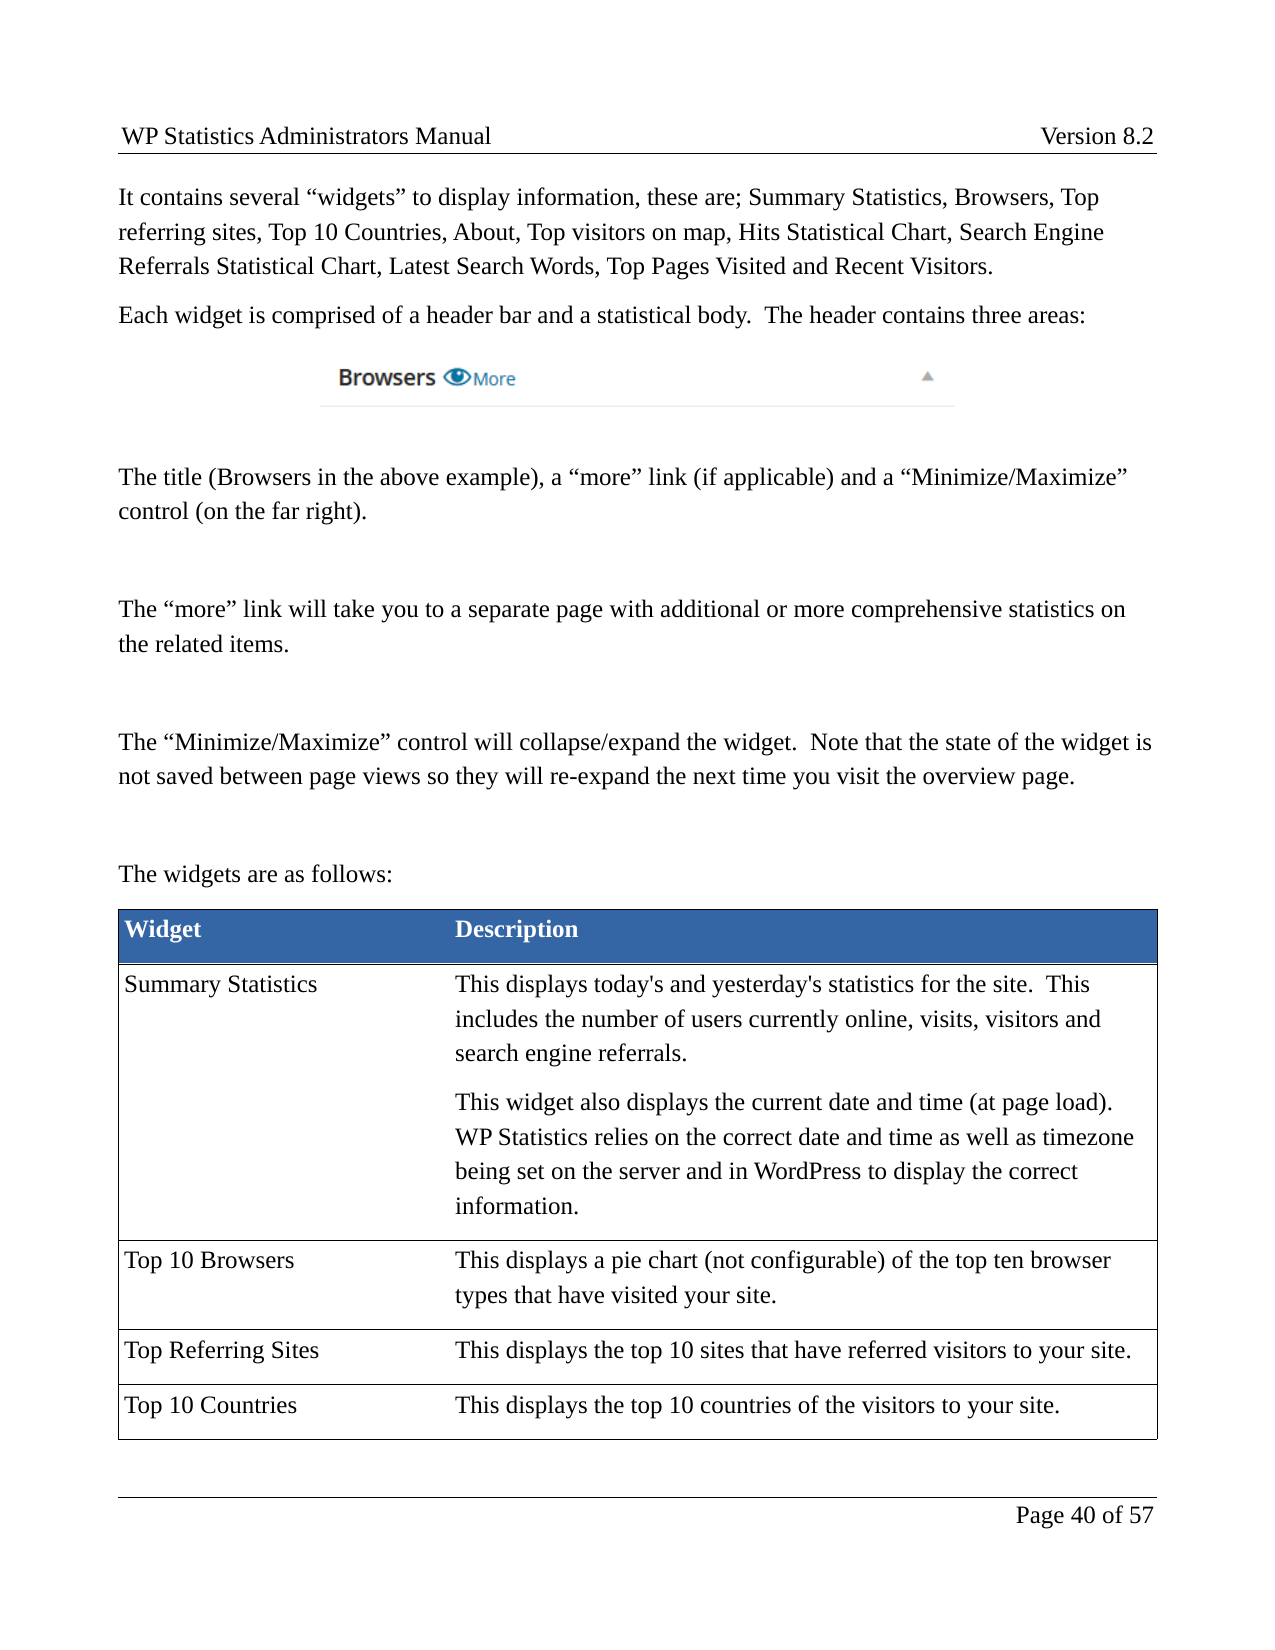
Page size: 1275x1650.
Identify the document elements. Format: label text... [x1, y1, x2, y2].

text Each widget is comprised of a header bar and a statistical body. The header contains three areas: [118, 300, 1157, 329]
table_cell This displays a pie chart (not configurable) of the top ten browser types that have visited your site. [449, 1241, 1157, 1329]
table_header Description [449, 910, 1157, 963]
table_cell This displays the top 10 sites that have referred visitors to your site. [449, 1330, 1157, 1384]
text The “Minimize/Maximize” control will collapse/expand the widget. Note that the state of the widget is not saved between page views so they will re-expand the next time you visit the overview page. [118, 727, 1157, 790]
table_cell Top Referring Sites [119, 1330, 449, 1384]
table_cell This displays the top 10 countries of the visitors to your site. [449, 1385, 1157, 1439]
text The “more” link will take you to a separate page with additional or more comprehensive statistics on the related items. [118, 594, 1157, 657]
table_cell This displays today's and yesterday's statistics for the site. This includes the number of users currently online, visits, visitors and search engine referrals. This widget also displays the current date and time (at page load). WP Statistics relies on the correct date and time as well as timezone being set on the server and in WordPress to display the correct information. [449, 965, 1157, 1240]
text The title (Browsers in the above example), a “more” link (if applicable) and a “Minimize/Maximize” control (on the far right). [118, 462, 1157, 525]
table_cell Top 10 Countries [119, 1385, 449, 1439]
text The widgets are as follows: [118, 859, 1157, 888]
table_cell Top 10 Browsers [119, 1241, 449, 1329]
table_cell Summary Statistics [119, 965, 449, 1240]
table_header Widget [119, 910, 449, 963]
text It contains several “widgets” to display information, these are; Summary Statistics, Browsers, Top referring sites, Top 10 Countries, About, Top visitors on map, Hits Statistical Chart, Search Engine Referrals Statistical Chart, Latest Search Words, Top Pages Visited and Recent Visitors. [118, 182, 1157, 280]
picture [320, 349, 955, 407]
